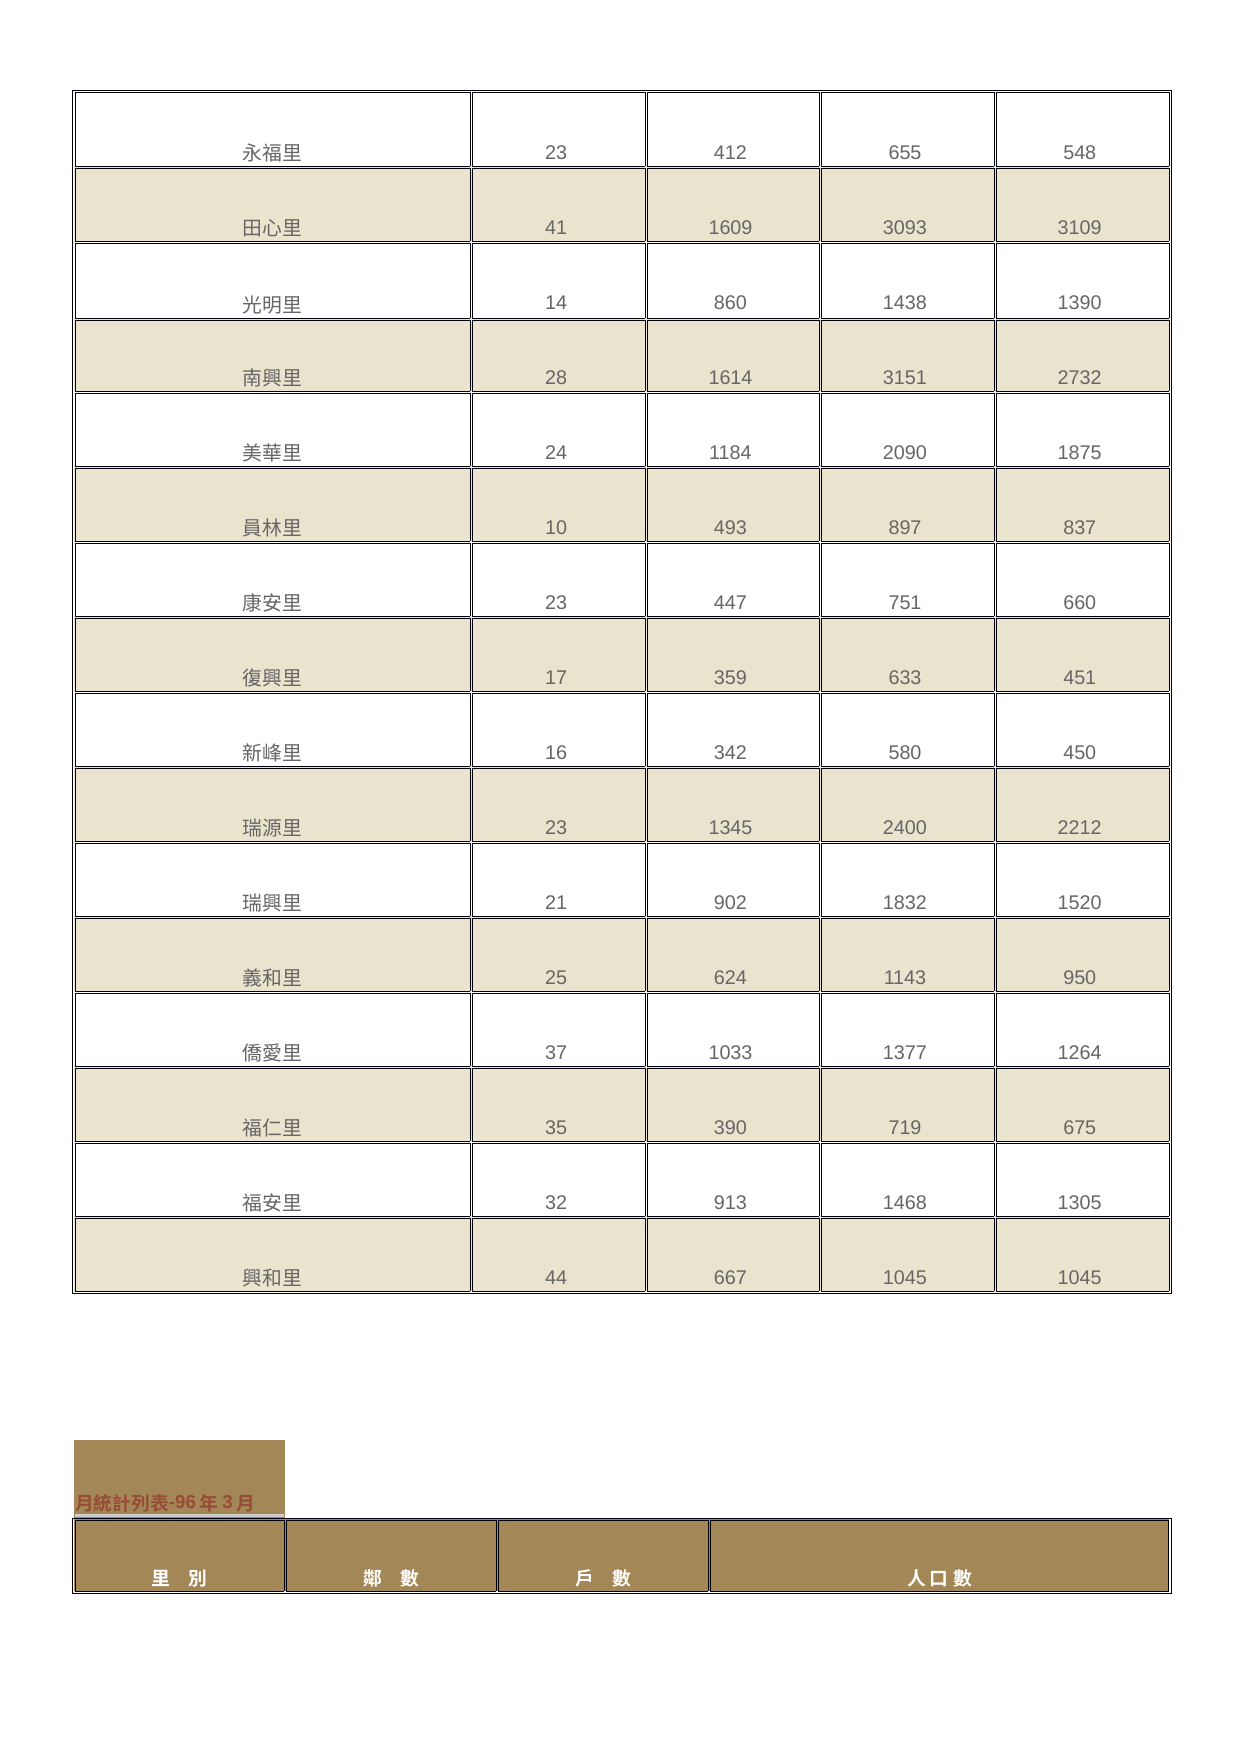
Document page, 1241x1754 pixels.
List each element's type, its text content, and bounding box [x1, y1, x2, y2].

table_cell 1345 [648, 769, 819, 841]
table_cell 康安里 [76, 544, 470, 616]
table_cell 28 [473, 321, 645, 391]
table_cell 14 [473, 244, 645, 318]
table_cell 2732 [997, 321, 1169, 391]
table_cell 光明里 [76, 244, 470, 318]
table_cell 660 [997, 544, 1169, 616]
table_cell 1184 [648, 394, 819, 466]
table_cell 41 [473, 169, 645, 241]
table_cell 23 [473, 769, 645, 841]
table_cell 1390 [997, 244, 1169, 318]
table_cell 21 [473, 844, 645, 916]
table_cell 37 [473, 994, 645, 1066]
table_cell 342 [648, 694, 819, 766]
table_cell 美華里 [76, 394, 470, 466]
table_cell 44 [473, 1219, 645, 1291]
table_cell 義和里 [76, 919, 470, 991]
table_cell 1520 [997, 844, 1169, 916]
table_cell 548 [997, 93, 1169, 166]
table_cell 451 [997, 619, 1169, 691]
table_cell 10 [473, 469, 645, 541]
table_cell 鄰 數 [287, 1521, 496, 1591]
table_cell 1609 [648, 169, 819, 241]
table_cell 913 [648, 1144, 819, 1216]
table_cell 福安里 [76, 1144, 470, 1216]
table_cell 人 口 數 [711, 1521, 1168, 1591]
table_cell 32 [473, 1144, 645, 1216]
table_cell 897 [822, 469, 994, 541]
table_cell 950 [997, 919, 1169, 991]
table_cell 23 [473, 93, 645, 166]
table_cell 里 別 [76, 1521, 284, 1591]
table_cell 瑞興里 [76, 844, 470, 916]
table_cell 3151 [822, 321, 994, 391]
table_cell 633 [822, 619, 994, 691]
table_cell 837 [997, 469, 1169, 541]
table_cell 751 [822, 544, 994, 616]
table_cell 902 [648, 844, 819, 916]
table_cell 1832 [822, 844, 994, 916]
table_cell 3093 [822, 169, 994, 241]
table_cell 655 [822, 93, 994, 166]
table_cell 1305 [997, 1144, 1169, 1216]
table_header 月統計列表-96年3月 [74, 1440, 285, 1518]
table_cell 1033 [648, 994, 819, 1066]
table_cell 390 [648, 1069, 819, 1141]
table_cell 田心里 [76, 169, 470, 241]
table_cell 624 [648, 919, 819, 991]
table_cell 2400 [822, 769, 994, 841]
table_cell 員林里 [76, 469, 470, 541]
table_cell 719 [822, 1069, 994, 1141]
table_cell 1377 [822, 994, 994, 1066]
table_cell 580 [822, 694, 994, 766]
table_cell 瑞源里 [76, 769, 470, 841]
table_cell 493 [648, 469, 819, 541]
table_cell 1438 [822, 244, 994, 318]
table_cell 447 [648, 544, 819, 616]
table_cell 戶 數 [499, 1521, 708, 1591]
table_cell 16 [473, 694, 645, 766]
table_cell 17 [473, 619, 645, 691]
table_cell 1143 [822, 919, 994, 991]
table_cell 新峰里 [76, 694, 470, 766]
table_cell 860 [648, 244, 819, 318]
table_cell 1614 [648, 321, 819, 391]
table_cell 24 [473, 394, 645, 466]
table_cell 2090 [822, 394, 994, 466]
table_cell 1045 [822, 1219, 994, 1291]
table_cell 25 [473, 919, 645, 991]
table_cell 35 [473, 1069, 645, 1141]
table_cell 450 [997, 694, 1169, 766]
table_cell 3109 [997, 169, 1169, 241]
table_cell 復興里 [76, 619, 470, 691]
table_cell 1875 [997, 394, 1169, 466]
table_cell 412 [648, 93, 819, 166]
table_cell 永福里 [76, 93, 470, 166]
table_cell 675 [997, 1069, 1169, 1141]
table_cell 僑愛里 [76, 994, 470, 1066]
table_cell 南興里 [76, 321, 470, 391]
table_cell 1045 [997, 1219, 1169, 1291]
table_cell 1468 [822, 1144, 994, 1216]
table_cell 23 [473, 544, 645, 616]
table_cell 2212 [997, 769, 1169, 841]
table_cell 667 [648, 1219, 819, 1291]
table_cell 興和里 [76, 1219, 470, 1291]
table_cell 359 [648, 619, 819, 691]
table_cell 福仁里 [76, 1069, 470, 1141]
table_cell 1264 [997, 994, 1169, 1066]
